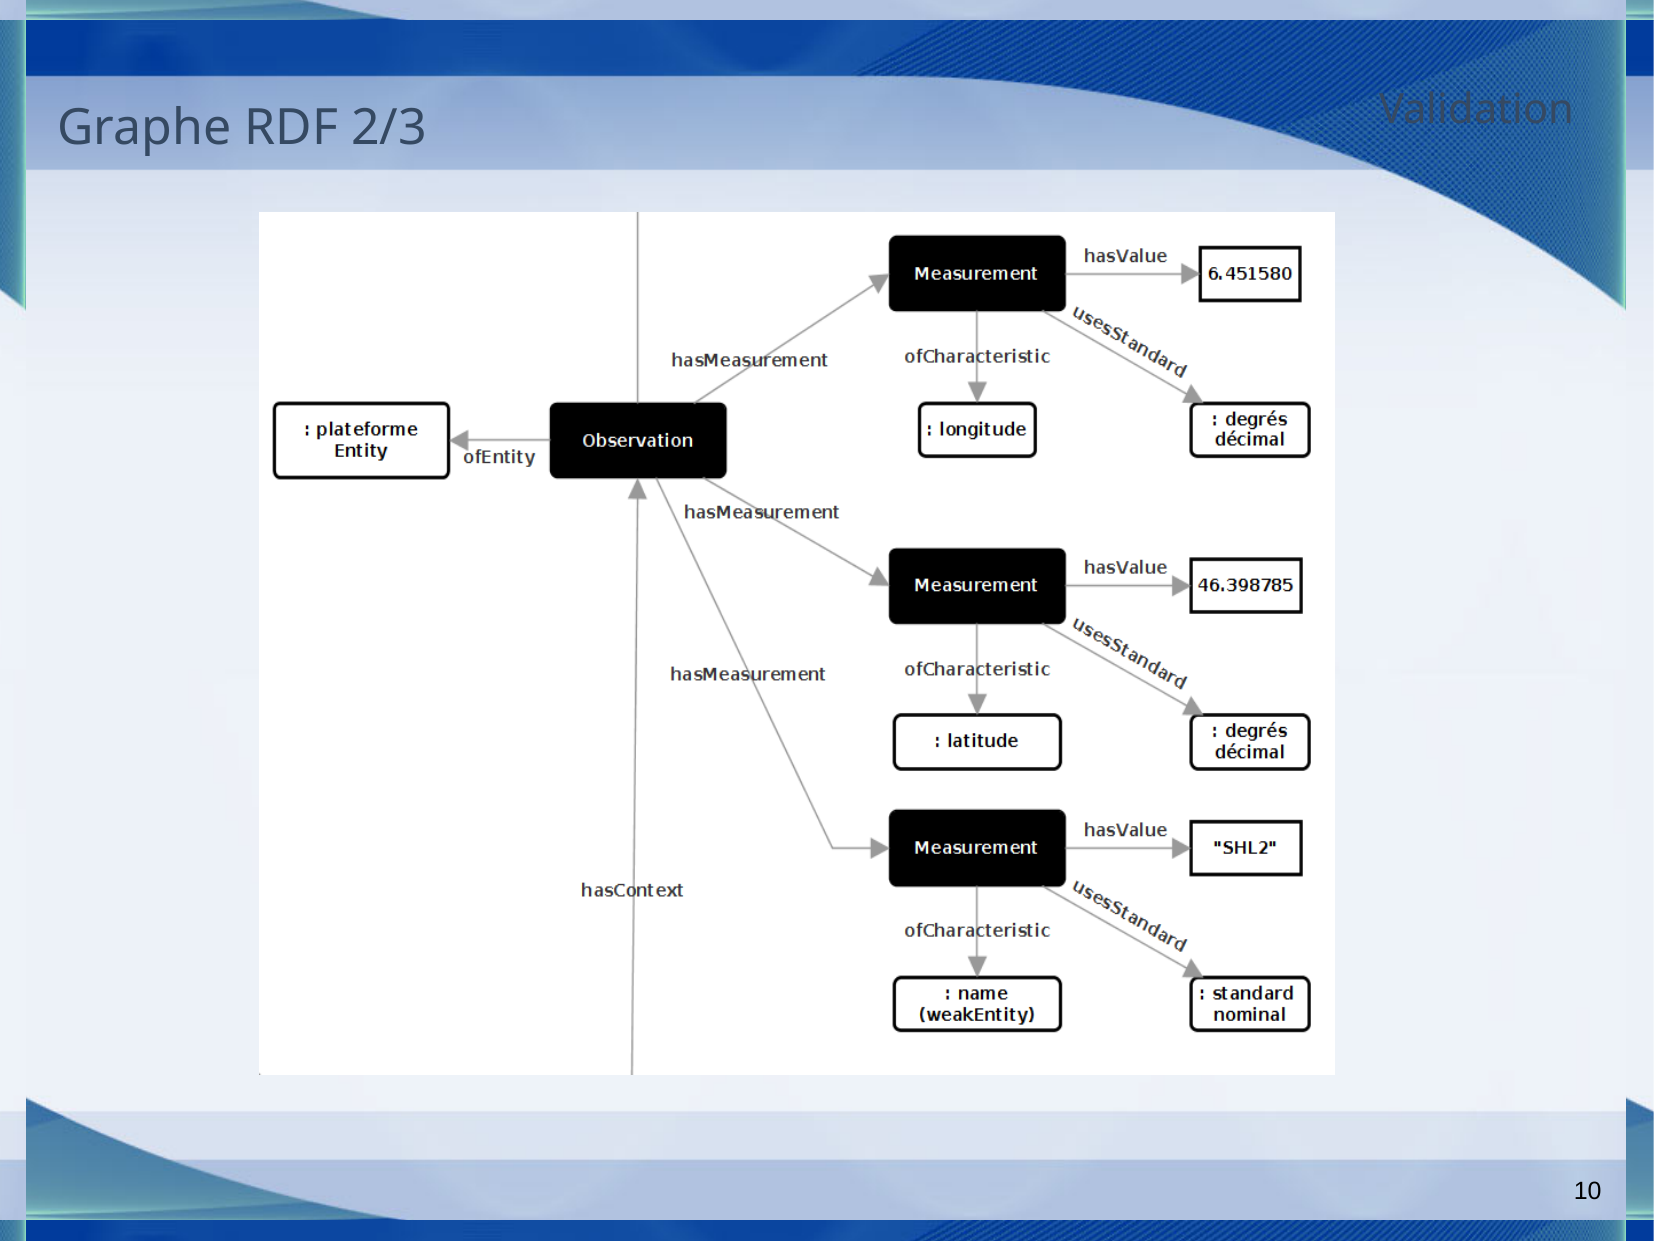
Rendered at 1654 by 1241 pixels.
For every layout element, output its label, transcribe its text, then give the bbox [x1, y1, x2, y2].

text_box 10 [1559, 1169, 1625, 1212]
title Graphe RDF 2/3 [11, 70, 473, 179]
title Validation [1332, 72, 1622, 142]
picture [0, 0, 1654, 1241]
